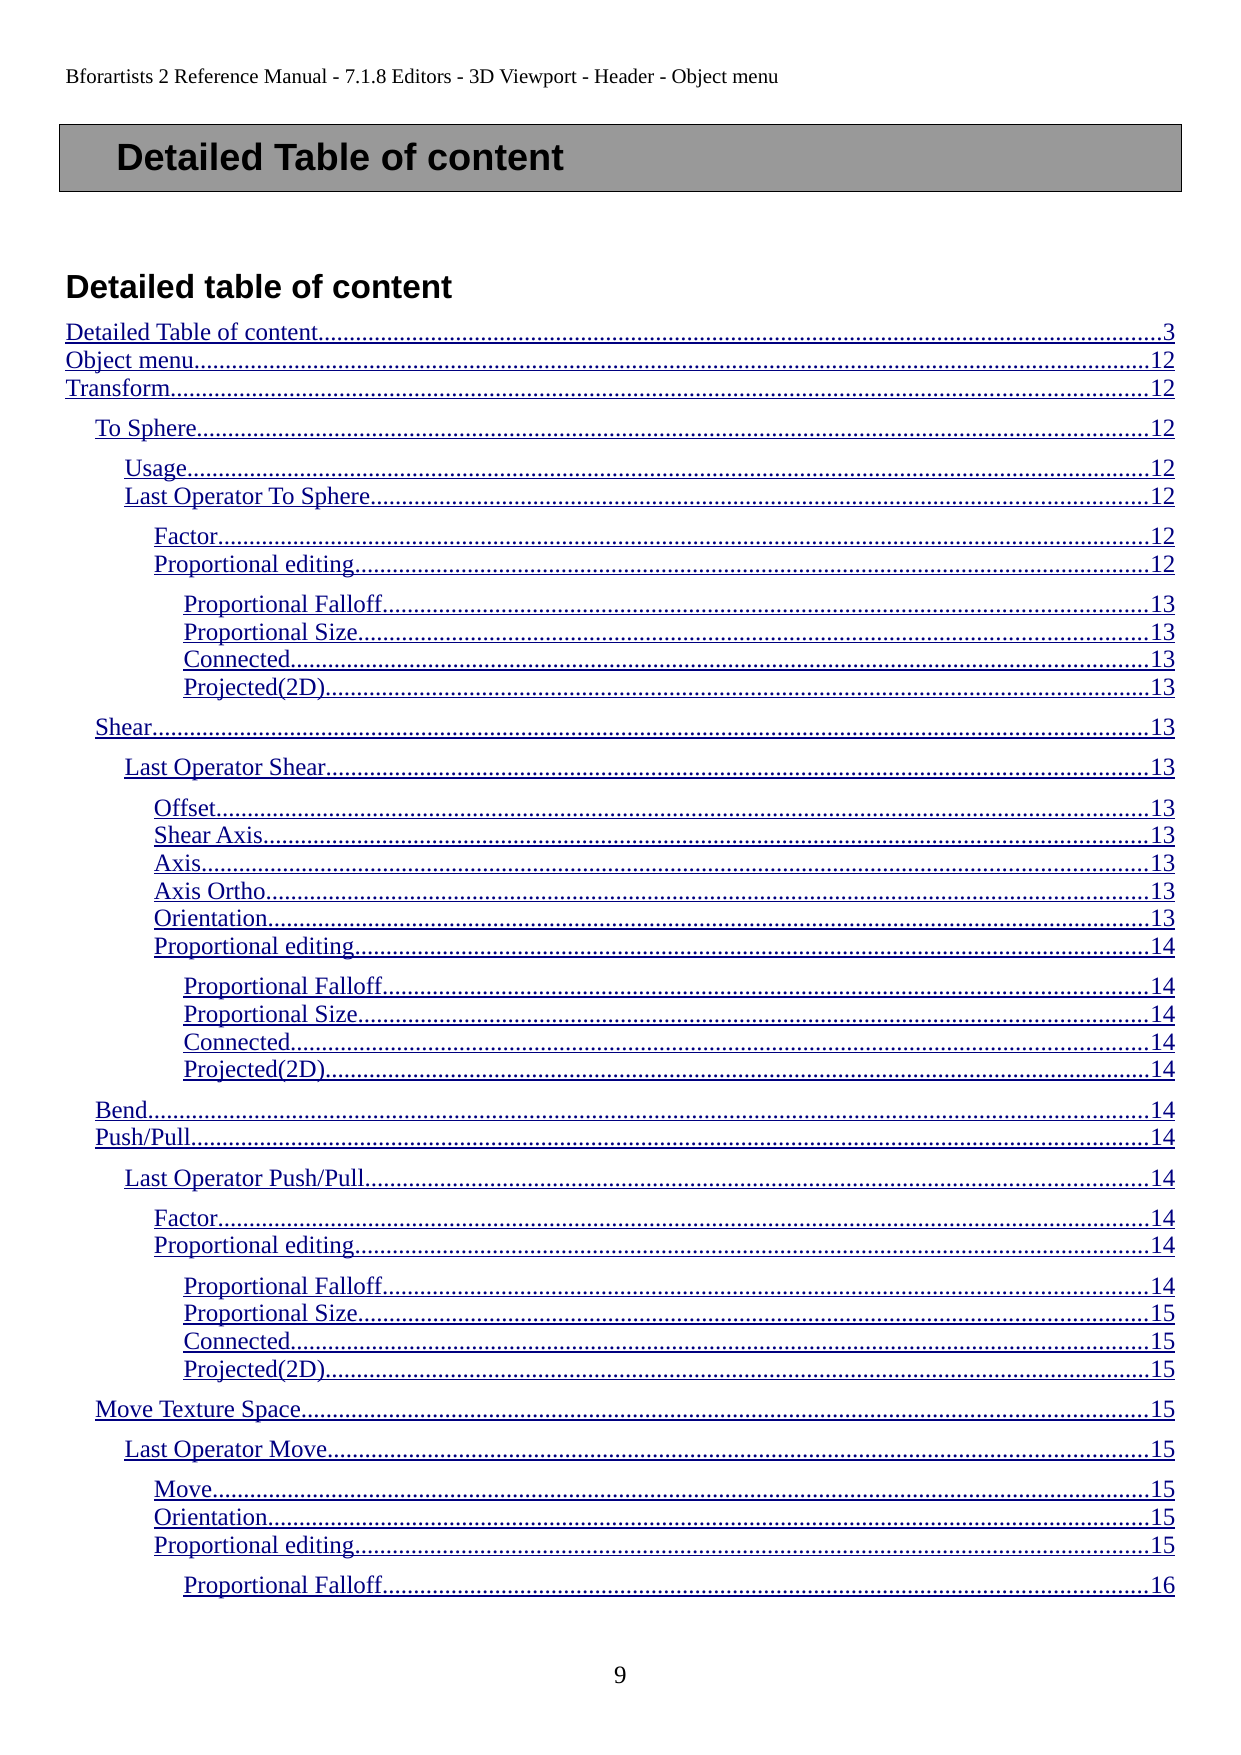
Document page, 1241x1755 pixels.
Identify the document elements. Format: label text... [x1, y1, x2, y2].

text Proportional Size 14 [177, 1000, 1181, 1028]
text Orientation 15 [147, 1503, 1181, 1531]
text Last Operator Move 15 [118, 1429, 1181, 1469]
text Detailed Table of content 3 [59, 312, 1181, 346]
text Proportional editing 14 [147, 932, 1181, 966]
text Projected(2D) 14 [177, 1056, 1181, 1089]
text Bend 14 [88, 1089, 1181, 1123]
text Axis Ortho 13 [147, 877, 1181, 904]
text Last Operator To Sphere 12 [118, 482, 1181, 516]
text Shear 13 [88, 707, 1181, 747]
text Proportional editing 12 [147, 550, 1181, 584]
text Factor 14 [147, 1198, 1181, 1232]
text Last Operator Push/Pull 14 [118, 1157, 1181, 1198]
text Proportional editing 15 [147, 1531, 1181, 1565]
text To Sphere 12 [88, 408, 1181, 448]
text Factor 12 [147, 516, 1181, 550]
text Proportional Falloff 16 [177, 1565, 1181, 1605]
text Connected 14 [177, 1028, 1181, 1056]
text Shear Axis 13 [147, 821, 1181, 849]
text Connected 13 [177, 645, 1181, 673]
text Proportional Falloff 13 [177, 584, 1181, 618]
text Projected(2D) 13 [177, 673, 1181, 707]
text Proportional Size 13 [177, 618, 1181, 645]
text Proportional Falloff 14 [177, 1266, 1181, 1299]
text Orientation 13 [147, 904, 1181, 932]
text Last Operator Shear 13 [118, 747, 1181, 787]
text Projected(2D) 15 [177, 1355, 1181, 1389]
text Offset 13 [147, 787, 1181, 821]
text Proportional editing 14 [147, 1232, 1181, 1266]
text Proportional Falloff 14 [177, 966, 1181, 1000]
text Transform 12 [59, 374, 1181, 408]
text Move Texture Space 15 [88, 1389, 1181, 1429]
text Proportional Size 15 [177, 1299, 1181, 1327]
text Move 15 [147, 1469, 1181, 1503]
table_header Detailed Table of content [60, 125, 1181, 191]
subtitle Detailed table of content [59, 262, 1181, 306]
text Usage 12 [118, 448, 1181, 482]
text Object menu 12 [59, 346, 1181, 374]
text Axis 13 [147, 849, 1181, 877]
text Push/Pull 14 [88, 1123, 1181, 1157]
text Connected 15 [177, 1327, 1181, 1355]
